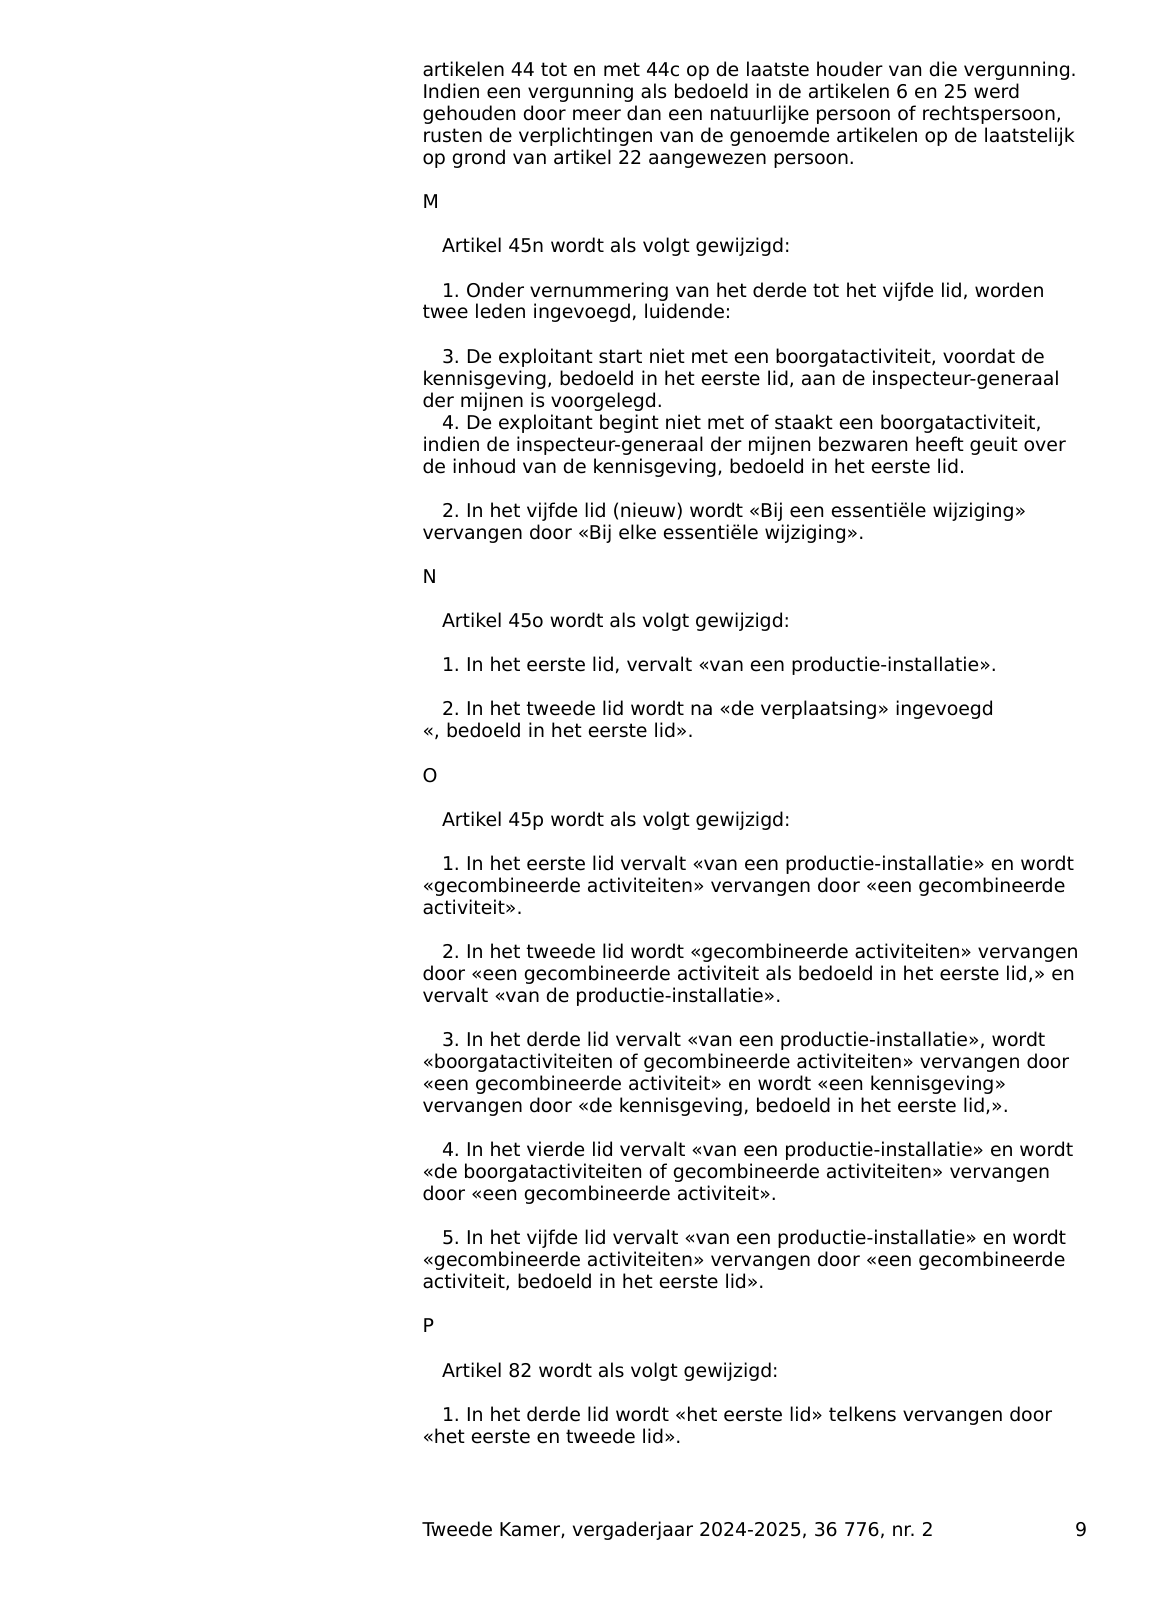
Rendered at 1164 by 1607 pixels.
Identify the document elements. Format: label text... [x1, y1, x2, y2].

text O [422, 764, 1087, 786]
text 1. In het derde lid wordt «het eerste lid» telkens vervangen door «het eerste en tweede lid». [422, 1404, 1087, 1448]
text artikelen 44 tot en met 44c op de laatste houder van die vergunning. Indien een vergunning als bedoeld in de artikelen 6 en 25 werd gehouden door meer dan een natuurlijke persoon of rechtspersoon, rusten de verplichtingen van de genoemde artikelen op de laatstelijk op grond van artikel 22 aangewezen persoon. [422, 59, 1087, 169]
text 2. In het tweede lid wordt «gecombineerde activiteiten» vervangen door «een gecombineerde activiteit als bedoeld in het eerste lid,» en vervalt «van de productie-installatie». [422, 941, 1087, 1007]
text 5. In het vijfde lid vervalt «van een productie-installatie» en wordt «gecombineerde activiteiten» vervangen door «een gecombineerde activiteit, bedoeld in het eerste lid». [422, 1227, 1087, 1293]
text 4. De exploitant begint niet met of staakt een boorgatactiviteit, indien de inspecteur-generaal der mijnen bezwaren heeft geuit over de inhoud van de kennisgeving, bedoeld in het eerste lid. [422, 412, 1087, 477]
text M [422, 191, 1087, 213]
text Artikel 45o wordt als volgt gewijzigd: [422, 610, 1087, 632]
text 3. In het derde lid vervalt «van een productie-installatie», wordt «boorgatactiviteiten of gecombineerde activiteiten» vervangen door «een gecombineerde activiteit» en wordt «een kennisgeving» vervangen door «de kennisgeving, bedoeld in het eerste lid,». [422, 1029, 1087, 1117]
text 4. In het vierde lid vervalt «van een productie-installatie» en wordt «de boorgatactiviteiten of gecombineerde activiteiten» vervangen door «een gecombineerde activiteit». [422, 1139, 1087, 1205]
text 1. Onder vernummering van het derde tot het vijfde lid, worden twee leden ingevoegd, luidende: [422, 279, 1087, 323]
text N [422, 566, 1087, 588]
text 1. In het eerste lid vervalt «van een productie-installatie» en wordt «gecombineerde activiteiten» vervangen door «een gecombineerde activiteit». [422, 853, 1087, 919]
text Artikel 82 wordt als volgt gewijzigd: [422, 1359, 1087, 1382]
text 2. In het tweede lid wordt na «de verplaatsing» ingevoegd «, bedoeld in het eerste lid». [422, 698, 1087, 742]
text 1. In het eerste lid, vervalt «van een productie-installatie». [422, 654, 1087, 676]
text Artikel 45p wordt als volgt gewijzigd: [422, 809, 1087, 831]
text Artikel 45n wordt als volgt gewijzigd: [422, 235, 1087, 257]
text P [422, 1315, 1087, 1337]
text 3. De exploitant start niet met een boorgatactiviteit, voordat de kennisgeving, bedoeld in het eerste lid, aan de inspecteur-generaal der mijnen is voorgelegd. [422, 346, 1087, 412]
text 2. In het vijfde lid (nieuw) wordt «Bij een essentiële wijziging» vervangen door «Bij elke essentiële wijziging». [422, 500, 1087, 544]
